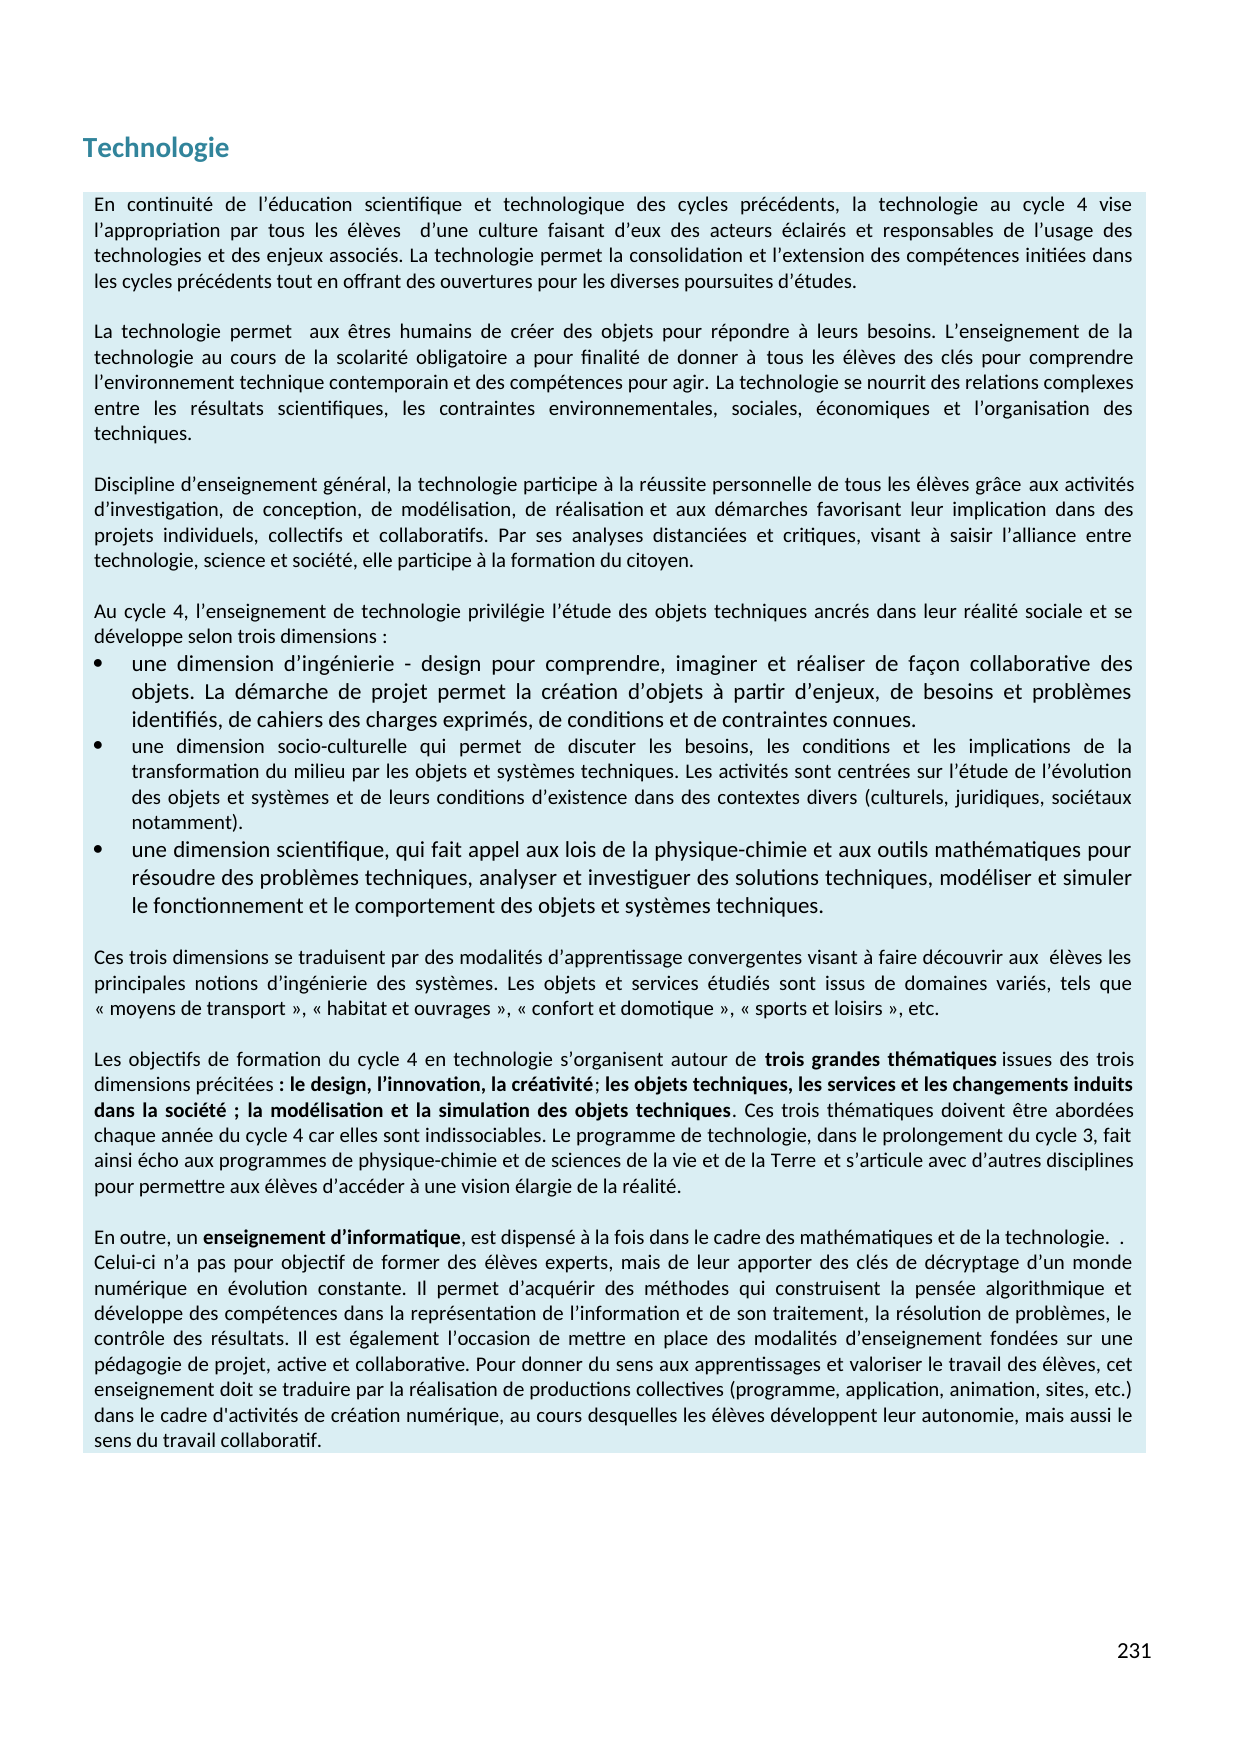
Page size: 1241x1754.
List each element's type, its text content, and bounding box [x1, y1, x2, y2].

table_header En continuité de l’éducation scientifique et technologique des cycles précédents, la technologie au cycle 4 vise l’appropriation par tous les élèves d’une culture faisant d’eux des acteurs éclairés et responsables de l’usage des technologies et des enjeux associés. La technologie permet la consolidation et l’extension des compétences initiées dans les cycles précédents tout en offrant des ouvertures pour les diverses poursuites d’études. La technologie permet aux êtres humains de créer des objets pour répondre à leurs besoins. L’enseignement de la technologie au cours de la scolarité obligatoire a pour finalité de donner à tous les élèves des clés pour comprendre l’environnement technique contemporain et des compétences pour agir. La technologie se nourrit des relations complexes entre les résultats scientifiques, les contraintes environnementales, sociales, économiques et l’organisation des techniques. Discipline d’enseignement général, la technologie participe à la réussite personnelle de tous les élèves grâce aux activités d’investigation, de conception, de modélisation, de réalisation et aux démarches favorisant leur implication dans des projets individuels, collectifs et collaboratifs. Par ses analyses distanciées et critiques, visant à saisir l’alliance entre technologie, science et société, elle participe à la formation du citoyen. Au cycle 4, l’enseignement de technologie privilégie l’étude des objets techniques ancrés dans leur réalité sociale et se développe selon trois dimensions : une dimension d’ingénierie - design pour comprendre, imaginer et réaliser de façon collaborative des objets. La démarche de projet permet la création d’objets à partir d’enjeux, de besoins et problèmes identifiés, de cahiers des charges exprimés, de conditions et de contraintes connues. une dimension socio-culturelle qui permet de discuter les besoins, les conditions et les implications de la transformation du milieu par les objets et systèmes techniques. Les activités sont centrées sur l’étude de l’évolution des objets et systèmes et de leurs conditions d’existence dans des contextes divers (culturels, juridiques, sociétaux notamment). une dimension scientifique, qui fait appel aux lois de la physique-chimie et aux outils mathématiques pour résoudre des problèmes techniques, analyser et investiguer des solutions techniques, modéliser et simuler le fonctionnement et le comportement des objets et systèmes techniques. Ces trois dimensions se traduisent par des modalités d’apprentissage convergentes visant à faire découvrir aux élèves les principales notions d’ingénierie des systèmes. Les objets et services étudiés sont issus de domaines variés, tels que « moyens de transport », « habitat et ouvrages », « confort et domotique », « sports et loisirs », etc. Les objectifs de formation du cycle 4 en technologie s’organisent autour de trois grandes thématiques issues des trois dimensions précitées : le design, l’innovation, la créativité; les objets techniques, les services et les changements induits dans la société ; la modélisation et la simulation des objets techniques. Ces trois thématiques doivent être abordées chaque année du cycle 4 car elles sont indissociables. Le programme de technologie, dans le prolongement du cycle 3, fait ainsi écho aux programmes de physique-chimie et de sciences de la vie et de la Terre et s’articule avec d’autres disciplines pour permettre aux élèves d’accéder à une vision élargie de la réalité. En outre, un enseignement d’informatique, est dispensé à la fois dans le cadre des mathématiques et de la technologie. . Celui-ci n’a pas pour objectif de former des élèves experts, mais de leur apporter des clés de décryptage d’un monde numérique en évolution constante. Il permet d’acquérir des méthodes qui construisent la pensée algorithmique et développe des compétences dans la représentation de l’information et de son traitement, la résolution de problèmes, le contrôle des résultats. Il est également l’occasion de mettre en place des modalités d’enseignement fondées sur une pédagogie de projet, active et collaborative. Pour donner du sens aux apprentissages et valoriser le travail des élèves, cet enseignement doit se traduire par la réalisation de productions collectives (programme, application, animation, sites, etc.) dans le cadre d'activités de création numérique, au cours desquelles les élèves développent leur autonomie, mais aussi le sens du travail collaboratif. [83, 192, 1146, 1453]
text Technologie [83, 126, 1152, 166]
